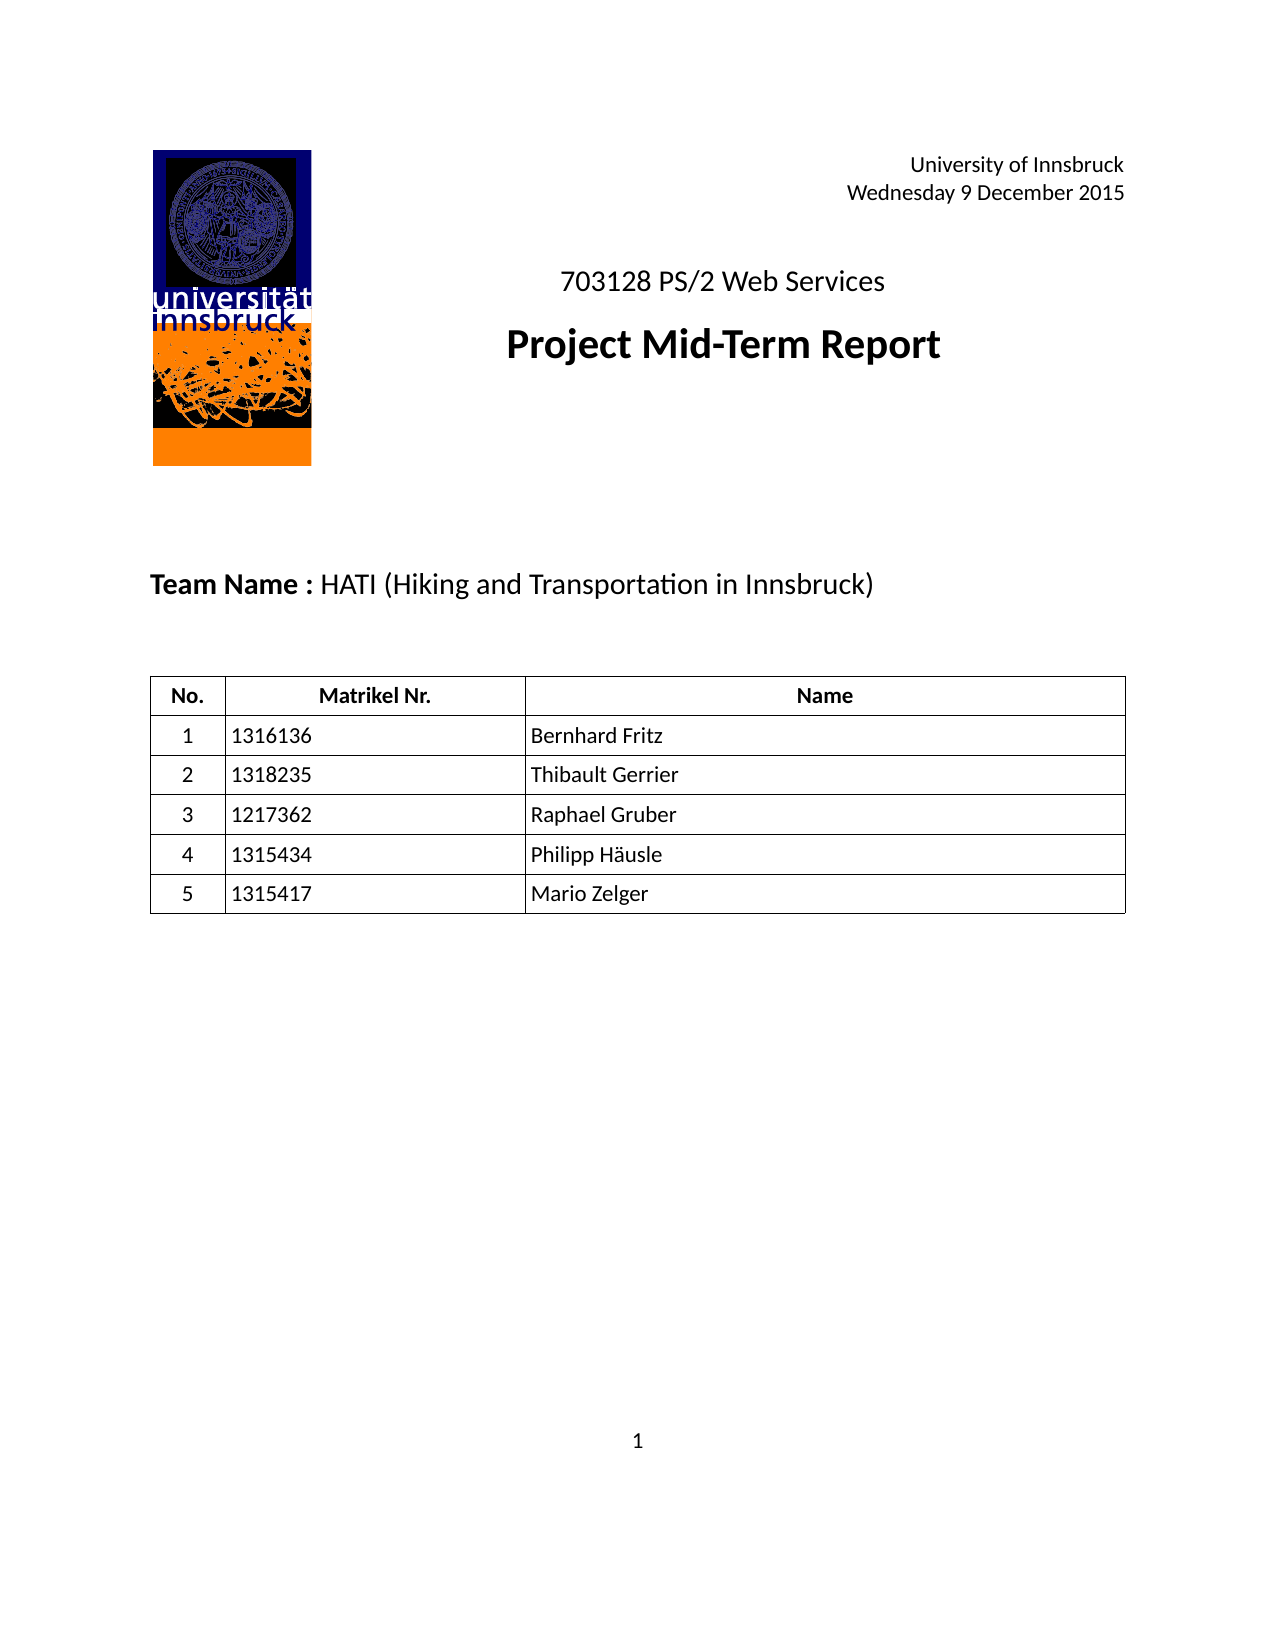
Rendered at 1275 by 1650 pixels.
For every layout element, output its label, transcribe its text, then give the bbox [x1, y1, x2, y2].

subtitle University of Innsbruck [150, 150, 1125, 178]
table_cell 1 [151, 716, 225, 755]
table_cell 1315417 [226, 875, 525, 913]
table_cell 1316136 [226, 716, 525, 755]
table_cell Mario Zelger [526, 875, 1125, 913]
subtitle Project Mid-Term Report [150, 317, 1125, 369]
table_cell 1217362 [226, 795, 525, 834]
table_cell 1318235 [226, 756, 525, 794]
table_cell Raphael Gruber [526, 795, 1125, 834]
subtitle 703128 PS/2 Web Services [150, 262, 1125, 299]
table_cell Bernhard Fritz [526, 716, 1125, 755]
table_cell 4 [151, 835, 225, 873]
subtitle Team Name : HATI (Hiking and Transportation in Innsbruck) [150, 565, 1125, 602]
table_cell Philipp Häusle [526, 835, 1125, 873]
table_header No. [151, 677, 225, 715]
table_header Matrikel Nr. [226, 677, 525, 715]
table_cell 3 [151, 795, 225, 834]
table_header Name [526, 677, 1125, 715]
subtitle Wednesday 9 December 2015 [150, 178, 1125, 206]
table_cell 1315434 [226, 835, 525, 873]
table_cell 2 [151, 756, 225, 794]
table_cell 5 [151, 875, 225, 913]
table_cell Thibault Gerrier [526, 756, 1125, 794]
